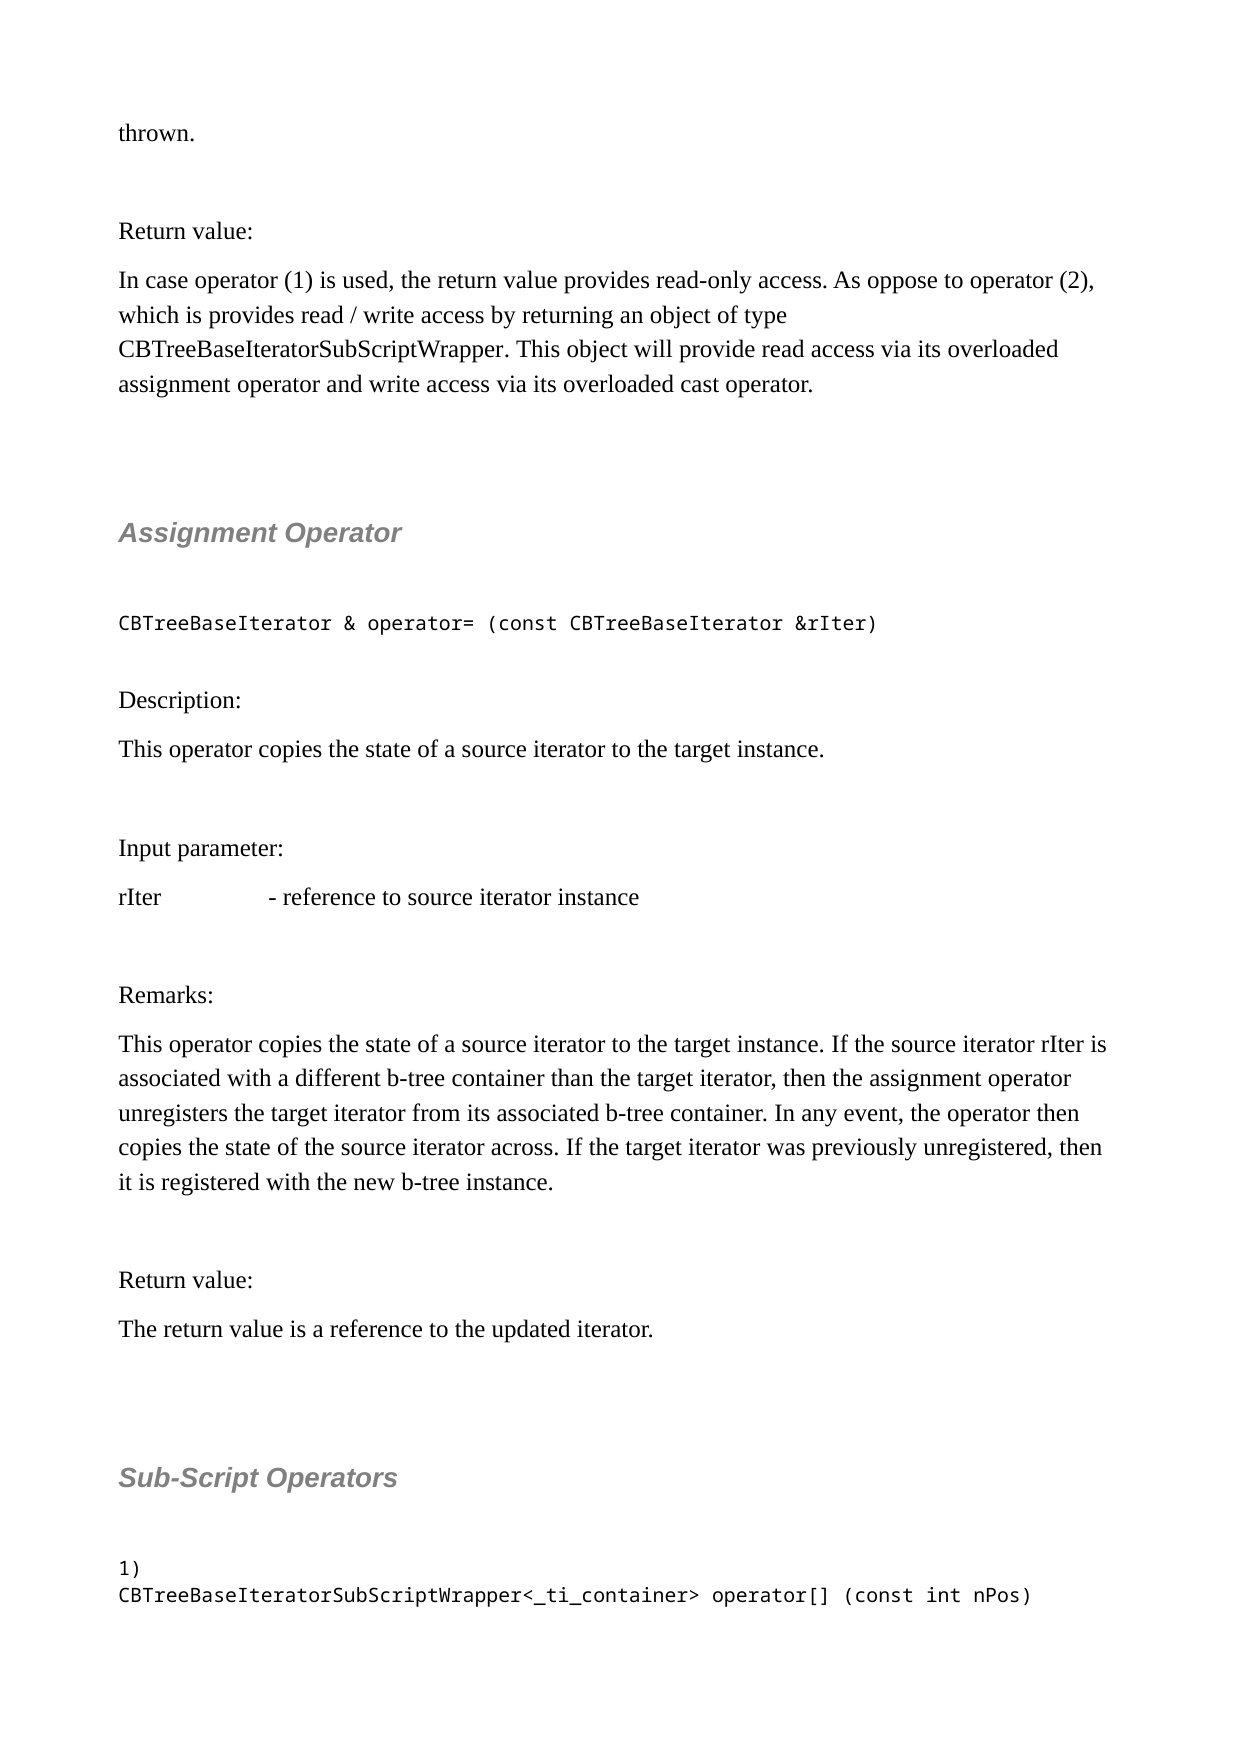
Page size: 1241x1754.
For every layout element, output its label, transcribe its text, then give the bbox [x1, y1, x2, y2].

subtitle Sub-Script Operators [118, 1461, 1122, 1493]
text In case operator (1) is used, the return value provides read-only access. As oppose to operator (2), which is provides read / write access by returning an object of type CBTreeBaseIteratorSubScriptWrapper. This object will provide read access via its overloaded assignment operator and write access via its overloaded cast operator. [118, 265, 1122, 397]
text This operator copies the state of a source iterator to the target instance. If the source iterator rIter is associated with a different b-tree container than the target iterator, then the assignment operator unregisters the target iterator from its associated b-tree container. In any event, the operator then copies the state of the source iterator across. If the target iterator was previously unregistered, then it is registered with the new b-tree instance. [118, 1029, 1122, 1196]
text CBTreeBaseIterator & operator= (const CBTreeBaseIterator &rIter) [118, 609, 1122, 636]
text Remarks: [118, 980, 1122, 1008]
text Description: [118, 685, 1122, 714]
text Return value: [118, 1265, 1122, 1294]
text rIter - reference to source iterator instance [118, 882, 1122, 910]
text Return value: [118, 216, 1122, 245]
text thrown. [118, 118, 1122, 147]
subtitle Assignment Operator [118, 516, 1122, 548]
text The return value is a reference to the updated iterator. [118, 1314, 1122, 1343]
text Input parameter: [118, 833, 1122, 861]
text CBTreeBaseIteratorSubScriptWrapper<_ti_container> operator[] (const int nPos) [118, 1582, 1122, 1608]
text 1) [118, 1554, 1122, 1582]
text This operator copies the state of a source iterator to the target instance. [118, 734, 1122, 763]
